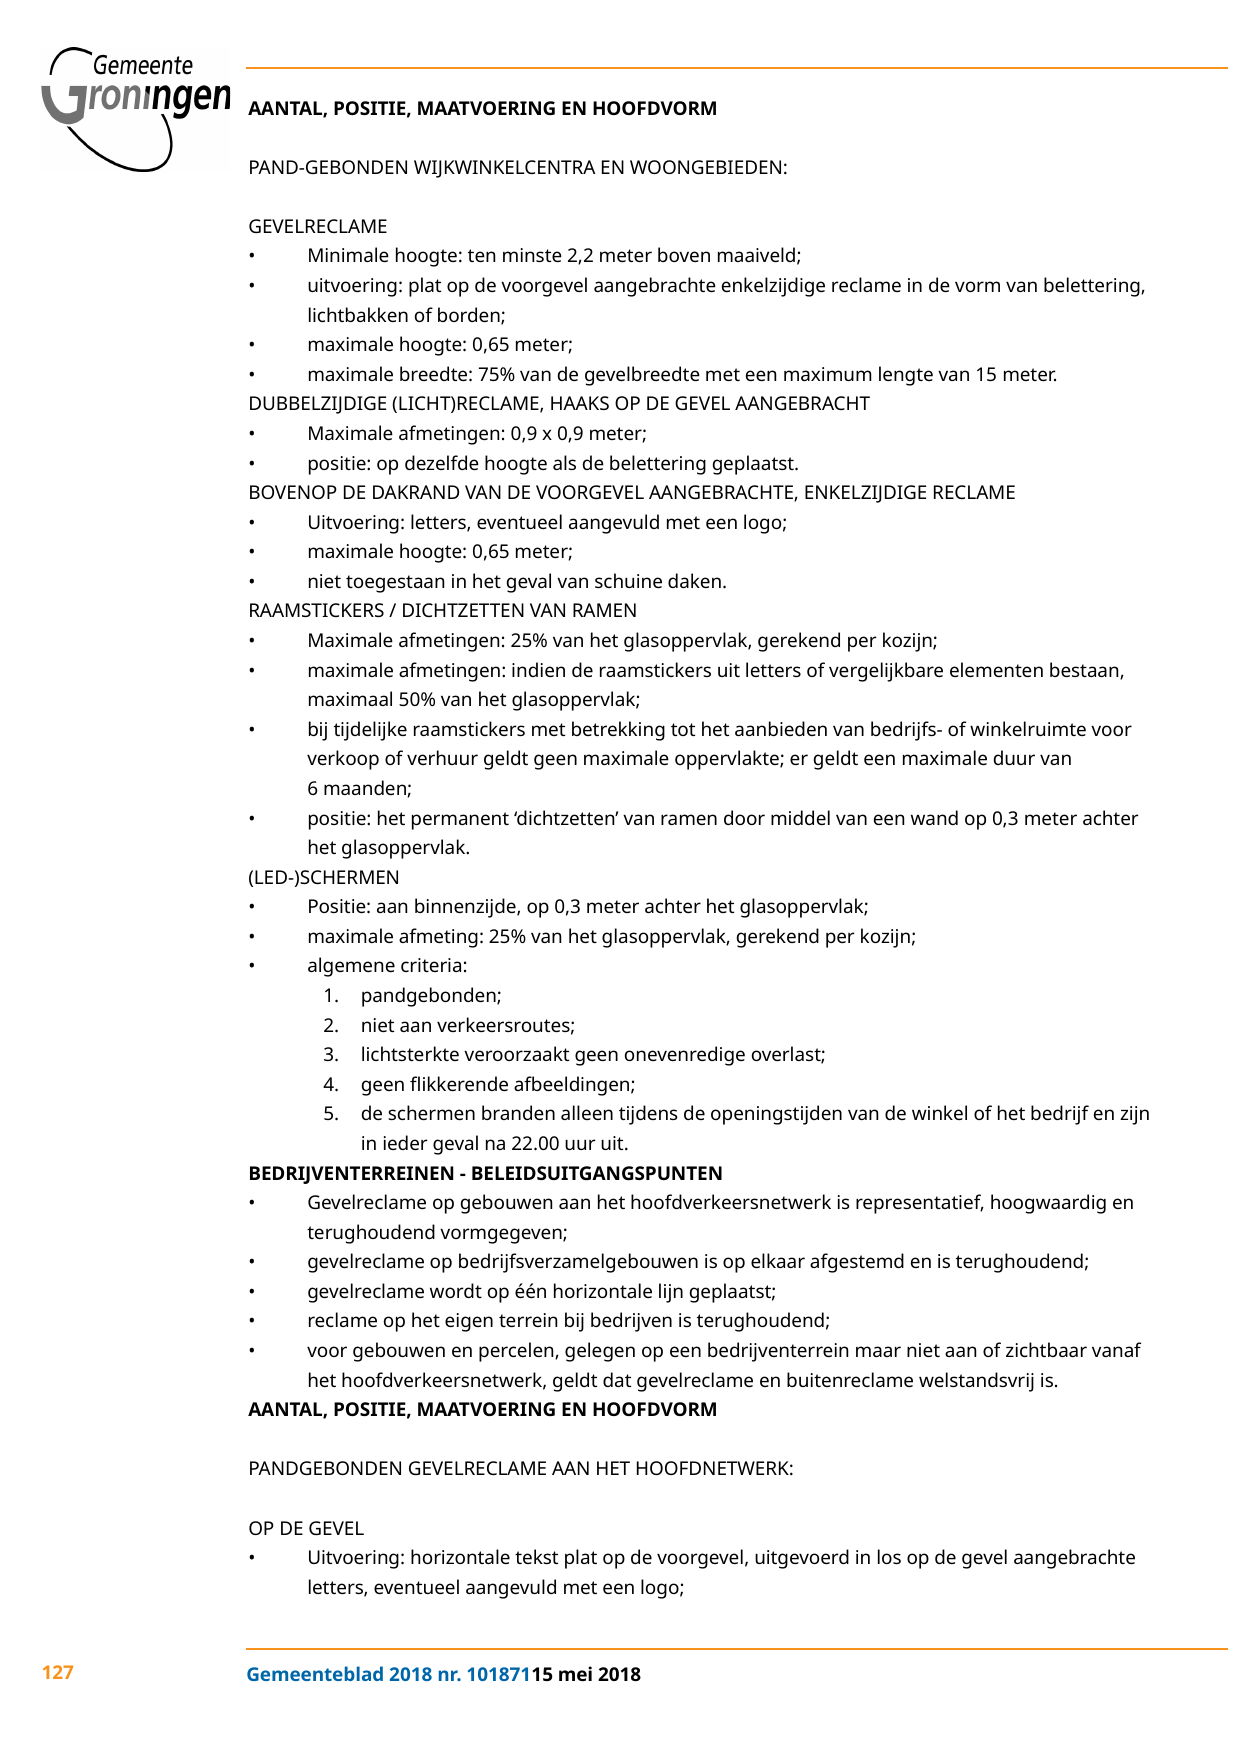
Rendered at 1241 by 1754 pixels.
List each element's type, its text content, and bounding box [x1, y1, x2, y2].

list maximale afmetingen: indien de raamstickers uit letters of vergelijkbare elementen bestaan, maximaal 50% van het glasoppervlak; [248, 657, 1152, 712]
list de schermen branden alleen tijdens de openingstijden van de winkel of het bedrijf en zijn in ieder geval na 22.00 uur uit. [323, 1101, 1152, 1156]
list positie: het permanent ‘dichtzetten’ van ramen door middel van een wand op 0,3 meter achter het glasoppervlak. [248, 805, 1152, 860]
list reclame op het eigen terrein bij bedrijven is terughoudend; [248, 1308, 1152, 1333]
text OP DE GEVEL [248, 1515, 1152, 1541]
text PANDGEBONDEN GEVELRECLAME AAN HET HOOFDNETWERK: [248, 1456, 1152, 1481]
list maximale afmeting: 25% van het glasoppervlak, gerekend per kozijn; [248, 923, 1152, 949]
text GEVELRECLAME [248, 213, 1152, 239]
list niet toegestaan in het geval van schuine daken. [248, 568, 1152, 594]
text BEDRIJVENTERREINEN - BELEIDSUITGANGSPUNTEN [248, 1160, 1152, 1186]
list algemene criteria: [248, 953, 1152, 978]
list Minimale hoogte: ten minste 2,2 meter boven maaiveld; [248, 243, 1152, 268]
list Uitvoering: horizontale tekst plat op de voorgevel, uitgevoerd in los op de gevel aangebrachte letters, eventueel aangevuld met een logo; [248, 1544, 1152, 1600]
text AANTAL, POSITIE, MAATVOERING EN HOOFDVORM [248, 95, 1152, 121]
list maximale hoogte: 0,65 meter; [248, 538, 1152, 564]
picture [41, 47, 231, 172]
list geen flikkerende afbeeldingen; [323, 1071, 1152, 1097]
list uitvoering: plat op de voorgevel aangebrachte enkelzijdige reclame in de vorm van belettering, lichtbakken of borden; [248, 272, 1152, 328]
text DUBBELZIJDIGE (LICHT)RECLAME, HAAKS OP DE GEVEL AANGEBRACHT [248, 391, 1152, 416]
list Gevelreclame op gebouwen aan het hoofdverkeersnetwerk is representatief, hoogwaardig en terughoudend vormgegeven; [248, 1189, 1152, 1245]
text (LED-)SCHERMEN [248, 864, 1152, 890]
list voor gebouwen en percelen, gelegen op een bedrijventerrein maar niet aan of zichtbaar vanaf het hoofdverkeersnetwerk, geldt dat gevelreclame en buitenreclame welstandsvrij is. [248, 1337, 1152, 1393]
list gevelreclame wordt op één horizontale lijn geplaatst; [248, 1278, 1152, 1304]
list bij tijdelijke raamstickers met betrekking tot het aanbieden van bedrijfs- of winkelruimte voor verkoop of verhuur geldt geen maximale oppervlakte; er geldt een maximale duur van 6 maanden; [248, 716, 1152, 801]
list pandgebonden; [323, 982, 1152, 1008]
list maximale hoogte: 0,65 meter; [248, 331, 1152, 357]
list Uitvoering: letters, eventueel aangevuld met een logo; [248, 509, 1152, 535]
list Maximale afmetingen: 25% van het glasoppervlak, gerekend per kozijn; [248, 627, 1152, 653]
text BOVENOP DE DAKRAND VAN DE VOORGEVEL AANGEBRACHTE, ENKELZIJDIGE RECLAME [248, 479, 1152, 505]
text PAND-GEBONDEN WIJKWINKELCENTRA EN WOONGEBIEDEN: [248, 154, 1152, 180]
list niet aan verkeersroutes; [323, 1012, 1152, 1038]
list gevelreclame op bedrijfsverzamelgebouwen is op elkaar afgestemd en is terughoudend; [248, 1248, 1152, 1274]
list positie: op dezelfde hoogte als de belettering geplaatst. [248, 450, 1152, 476]
list Positie: aan binnenzijde, op 0,3 meter achter het glasoppervlak; [248, 893, 1152, 919]
list lichtsterkte veroorzaakt geen onevenredige overlast; [323, 1041, 1152, 1067]
list maximale breedte: 75% van de gevelbreedte met een maximum lengte van 15 meter. [248, 361, 1152, 387]
list Maximale afmetingen: 0,9 x 0,9 meter; [248, 420, 1152, 446]
text RAAMSTICKERS / DICHTZETTEN VAN RAMEN [248, 598, 1152, 623]
text AANTAL, POSITIE, MAATVOERING EN HOOFDVORM [248, 1396, 1152, 1422]
